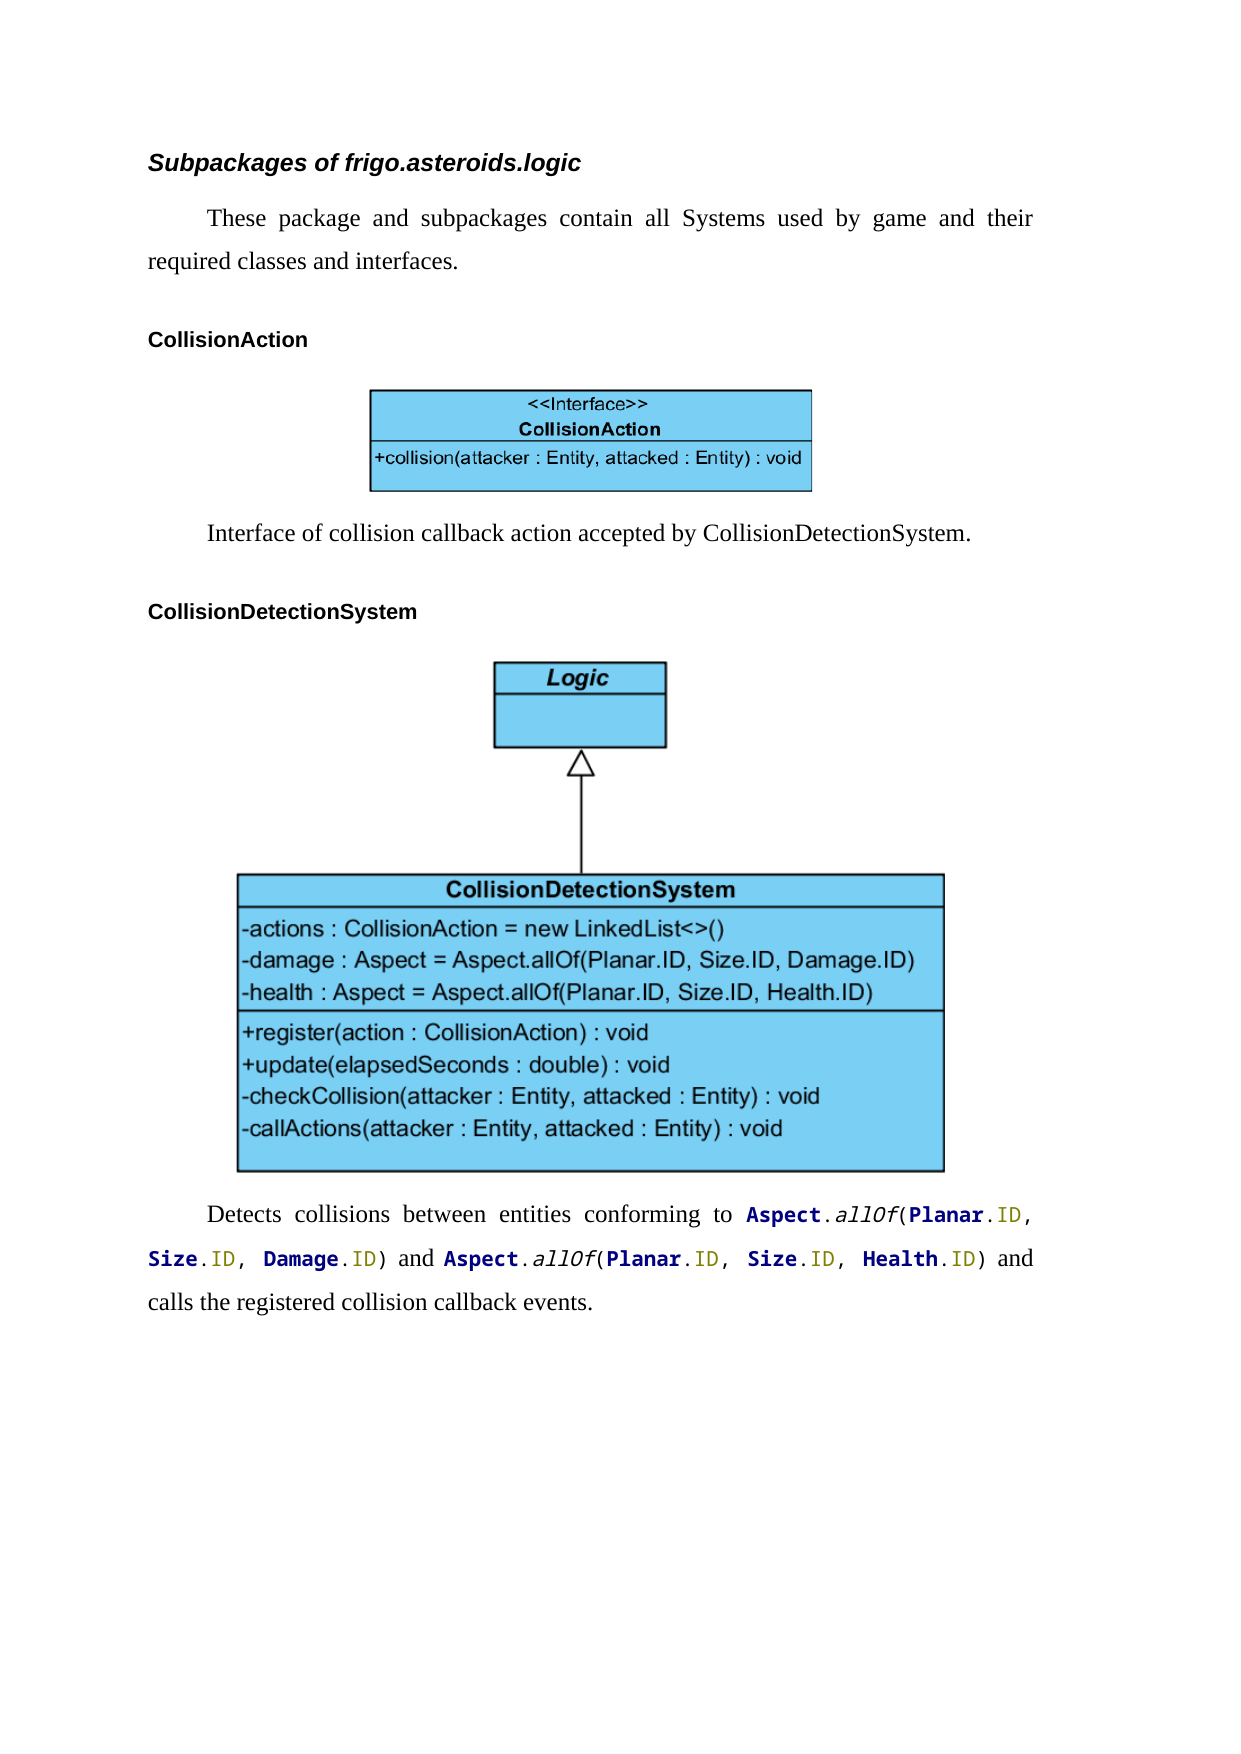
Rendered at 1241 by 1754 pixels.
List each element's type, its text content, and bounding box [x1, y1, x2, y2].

picture [236, 661, 945, 1173]
picture [369, 389, 813, 492]
subtitle CollisionAction [148, 327, 1033, 352]
text Interface of collision callback action accepted by CollisionDetectionSystem. [148, 518, 1033, 547]
subtitle CollisionDetectionSystem [148, 599, 1033, 624]
text These package and subpackages contain all Systems used by game and their required classes and interfaces. [148, 203, 1033, 275]
subtitle Subpackages of frigo.asteroids.logic [148, 148, 1033, 176]
text Detects collisions between entities conforming to Aspect.allOf(Planar.ID, Size.ID, Damage.ID) and Aspect.allOf(Planar.ID, Size.ID, Health.ID) and calls the registered collision callback events. [148, 1199, 1033, 1316]
